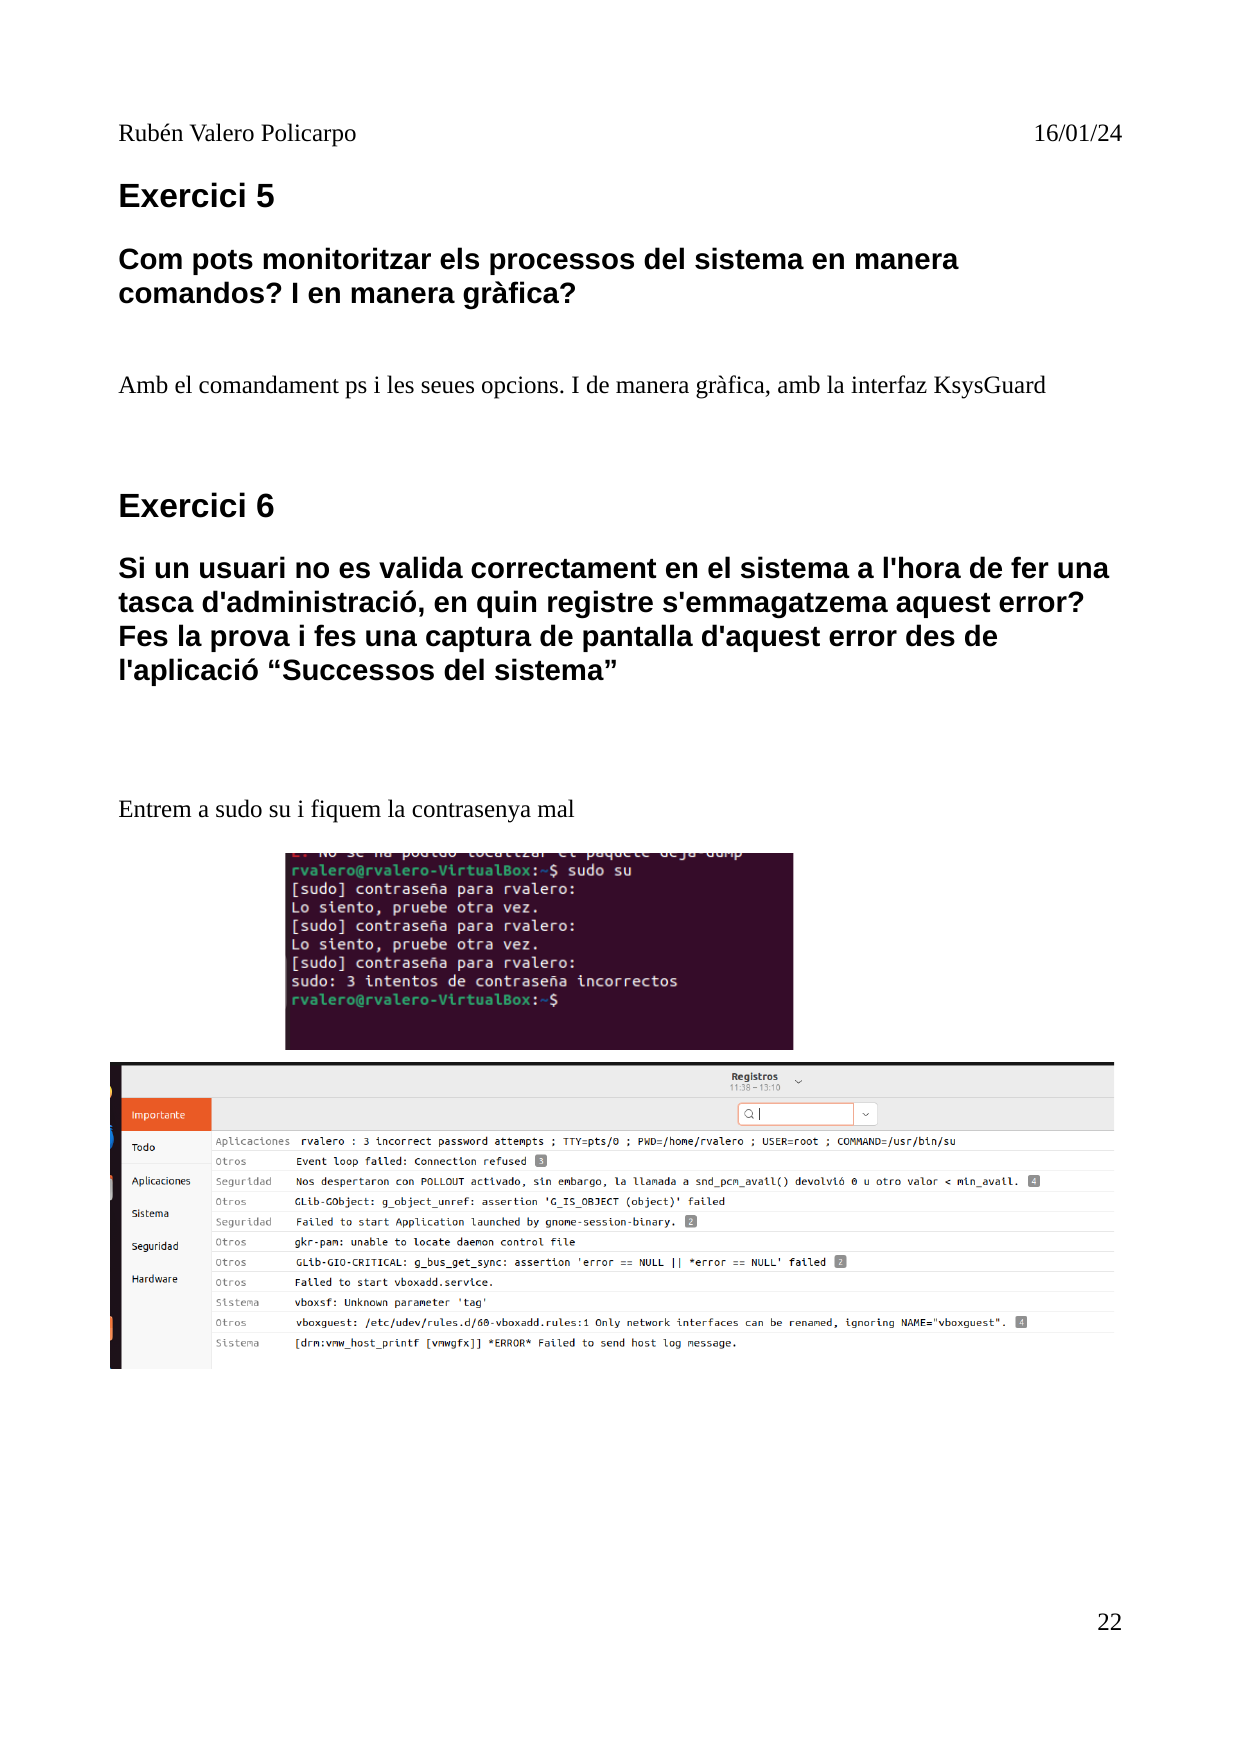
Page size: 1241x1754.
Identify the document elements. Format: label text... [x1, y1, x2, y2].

picture [110, 1062, 1115, 1369]
subtitle Exercici 6 [118, 486, 1122, 524]
subtitle Com pots monitoritzar els processos del sistema en manera comandos? I en manera gràfica? [118, 242, 1122, 309]
picture [285, 853, 794, 1050]
subtitle Exercici 5 [118, 176, 1122, 215]
subtitle Si un usuari no es valida correctament en el sistema a l'hora de fer una tasca d'administració, en quin registre s'emmagatzema aquest error? Fes la prova i fes una captura de pantalla d'aquest error des de l'aplicació “Successos del sistema” [118, 551, 1122, 686]
text Entrem a sudo su i fiquem la contrasenya mal [118, 794, 1122, 823]
text Amb el comandament ps i les seues opcions. I de manera gràfica, amb la interfaz KsysGuard [118, 370, 1122, 398]
